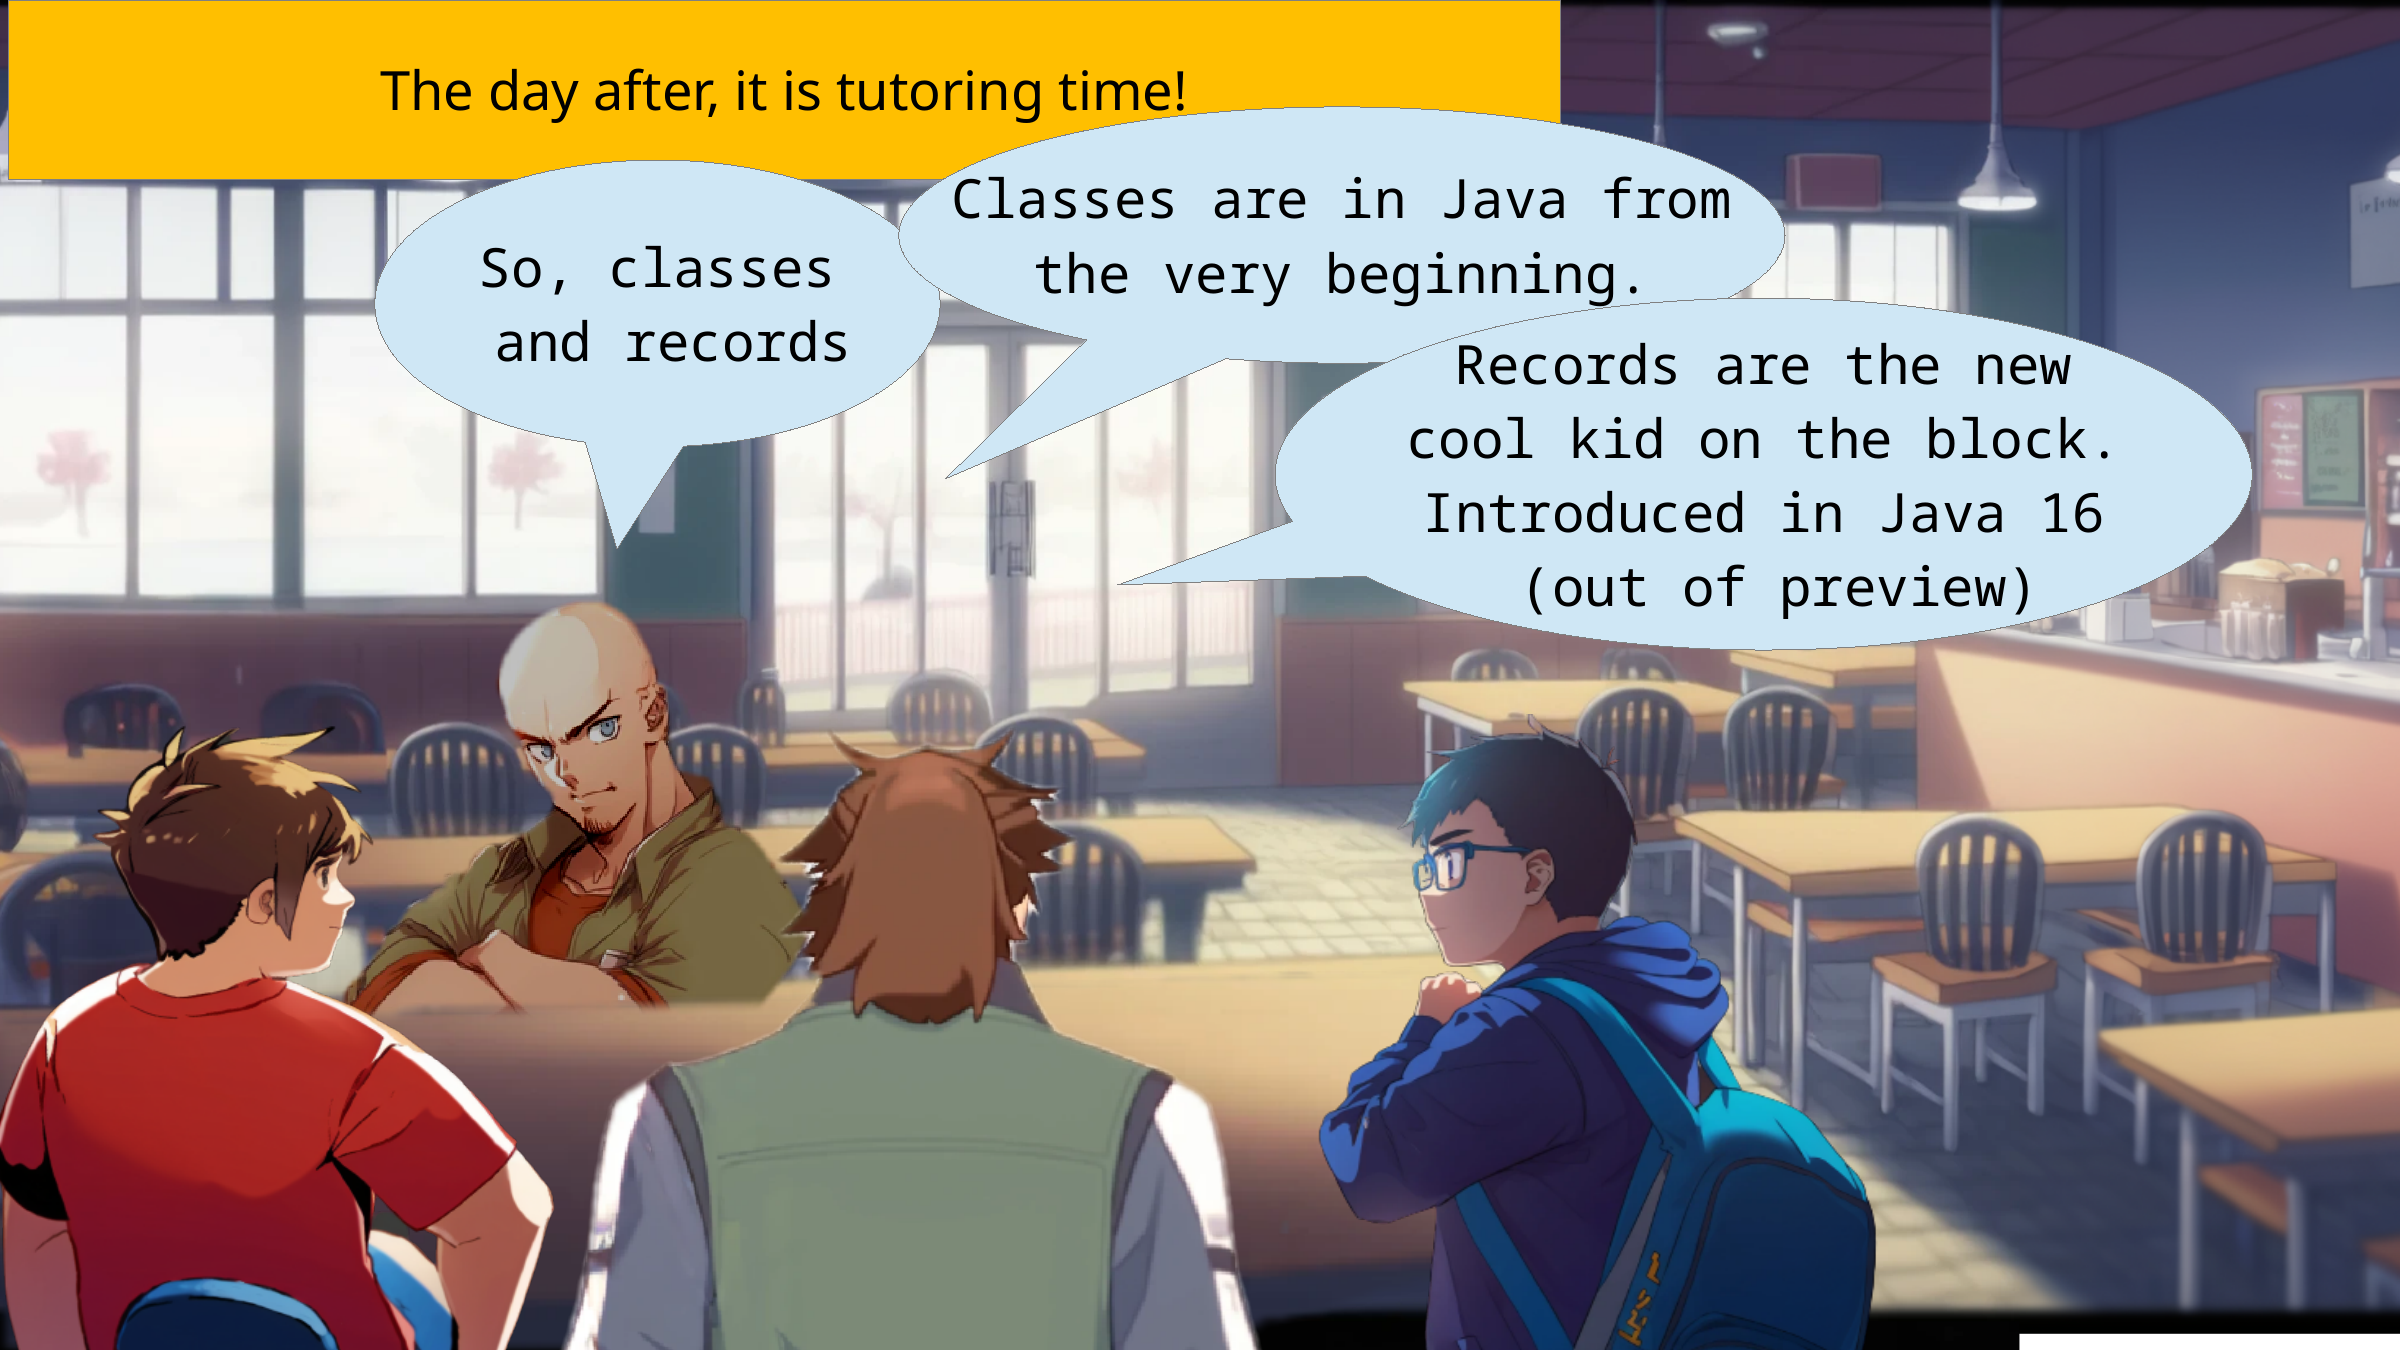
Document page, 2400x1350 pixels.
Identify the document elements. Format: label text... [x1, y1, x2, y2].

text_box Classes are in Java from the very beginning. [898, 106, 1786, 479]
text_box So, classes and records [374, 160, 941, 549]
text_box The day after, it is tutoring time! [8, 0, 1561, 180]
picture [805, 180, 940, 228]
text_box Records are the new cool kid on the block. Introduced in Java 16 (out of preview) [1117, 298, 2253, 651]
picture [0, 0, 2400, 1350]
